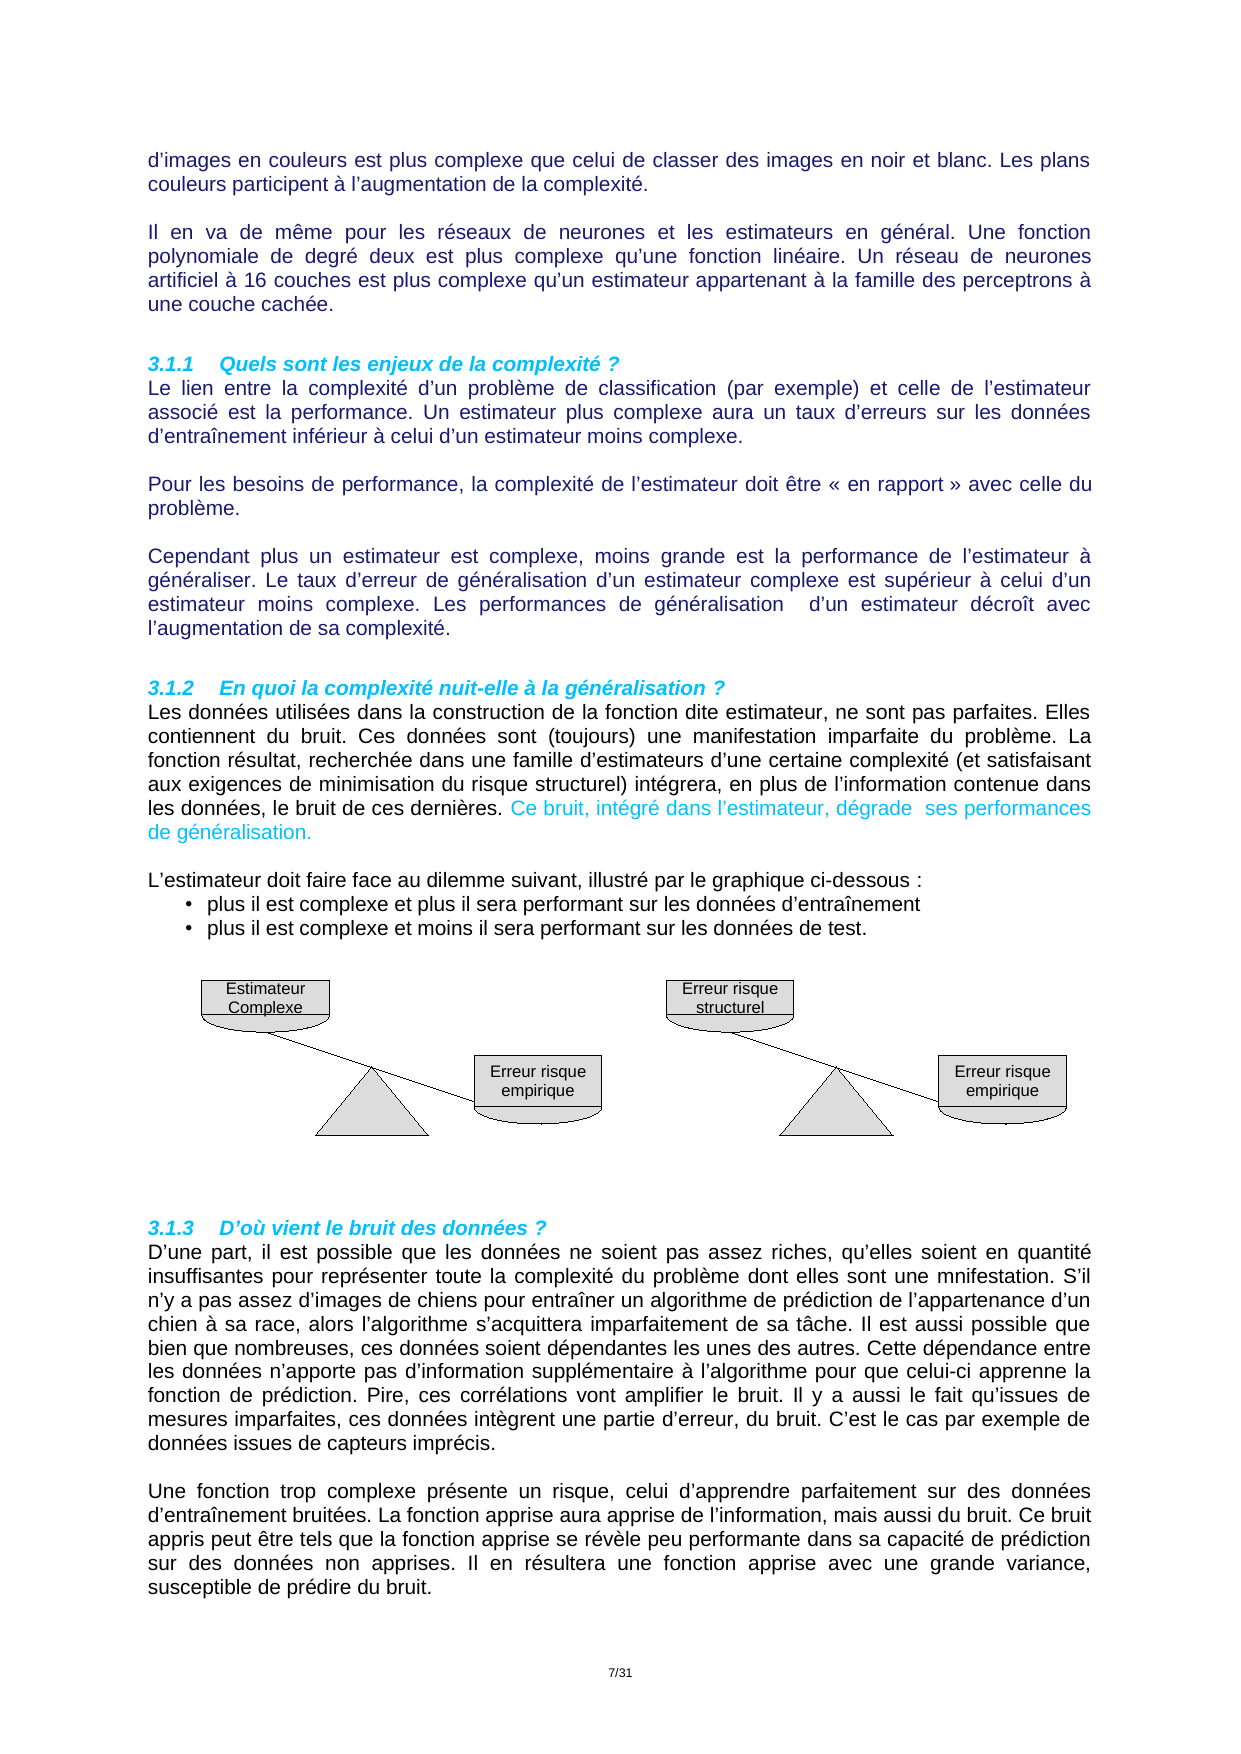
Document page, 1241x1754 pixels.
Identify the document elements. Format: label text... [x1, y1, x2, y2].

list plus il est complexe et plus il sera performant sur les données d’entraînement [185, 891, 1092, 916]
text Le lien entre la complexité d’un problème de classification (par exemple) et celle de l’estimateur associé est la performance. Un estimateur plus complexe aura un taux d’erreurs sur les données d’entraînement inférieur à celui d’un estimateur moins complexe. [148, 376, 1092, 448]
text Cependant plus un estimateur est complexe, moins grande est la performance de l’estimateur à généraliser. Le taux d’erreur de généralisation d’un estimateur complexe est supérieur à celui d’un estimateur moins complexe. Les performances de généralisation d’un estimateur décroît avec l’augmentation de sa complexité. [148, 543, 1092, 639]
text Les données utilisées dans la construction de la fonction dite estimateur, ne sont pas parfaites. Elles contiennent du bruit. Ces données sont (toujours) une manifestation imparfaite du problème. La fonction résultat, recherchée dans une famille d’estimateurs d’une certaine complexité (et satisfaisant aux exigences de minimisation du risque structurel) intégrera, en plus de l’information contenue dans les données, le bruit de ces dernières. Ce bruit, intégré dans l’estimateur, dégrade ses performances de généralisation. [148, 700, 1092, 843]
subtitle En quoi la complexité nuit-elle à la généralisation ? [148, 676, 1092, 700]
text D’une part, il est possible que les données ne soient pas assez riches, qu’elles soient en quantité insuffisantes pour représenter toute la complexité du problème dont elles sont une mnifestation. S’il n’y a pas assez d’images de chiens pour entraîner un algorithme de prédiction de l’appartenance d’un chien à sa race, alors l’algorithme s’acquittera imparfaitement de sa tâche. Il est aussi possible que bien que nombreuses, ces données soient dépendantes les unes des autres. Cette dépendance entre les données n’apporte pas d’information supplémentaire à l’algorithme pour que celui-ci apprenne la fonction de prédiction. Pire, ces corrélations vont amplifier le bruit. Il y a aussi le fait qu’issues de mesures imparfaites, ces données intègrent une partie d’erreur, du bruit. C’est le cas par exemple de données issues de capteurs imprécis. [148, 1239, 1092, 1455]
subtitle D’où vient le bruit des données ? [148, 1216, 1092, 1239]
text L’estimateur doit faire face au dilemme suivant, illustré par le graphique ci-dessous : [148, 867, 1092, 891]
list plus il est complexe et moins il sera performant sur les données de test. [185, 916, 1092, 939]
subtitle Quels sont les enjeux de la complexité ? [148, 352, 1092, 376]
text Il en va de même pour les réseaux de neurones et les estimateurs en général. Une fonction polynomiale de degré deux est plus complexe qu’une fonction linéaire. Un réseau de neurones artificiel à 16 couches est plus complexe qu’un estimateur appartenant à la famille des perceptrons à une couche cachée. [148, 219, 1092, 315]
text Une fonction trop complexe présente un risque, celui d’apprendre parfaitement sur des données d’entraînement bruitées. La fonction apprise aura apprise de l’information, mais aussi du bruit. Ce bruit appris peut être tels que la fonction apprise se révèle peu performante dans sa capacité de prédiction sur des données non apprises. Il en résultera une fonction apprise avec une grande variance, susceptible de prédire du bruit. [148, 1479, 1092, 1599]
text d’images en couleurs est plus complexe que celui de classer des images en noir et blanc. Les plans couleurs participent à l’augmentation de la complexité. [148, 148, 1092, 196]
text Pour les besoins de performance, la complexité de l’estimateur doit être « en rapport » avec celle du problème. [148, 472, 1092, 519]
